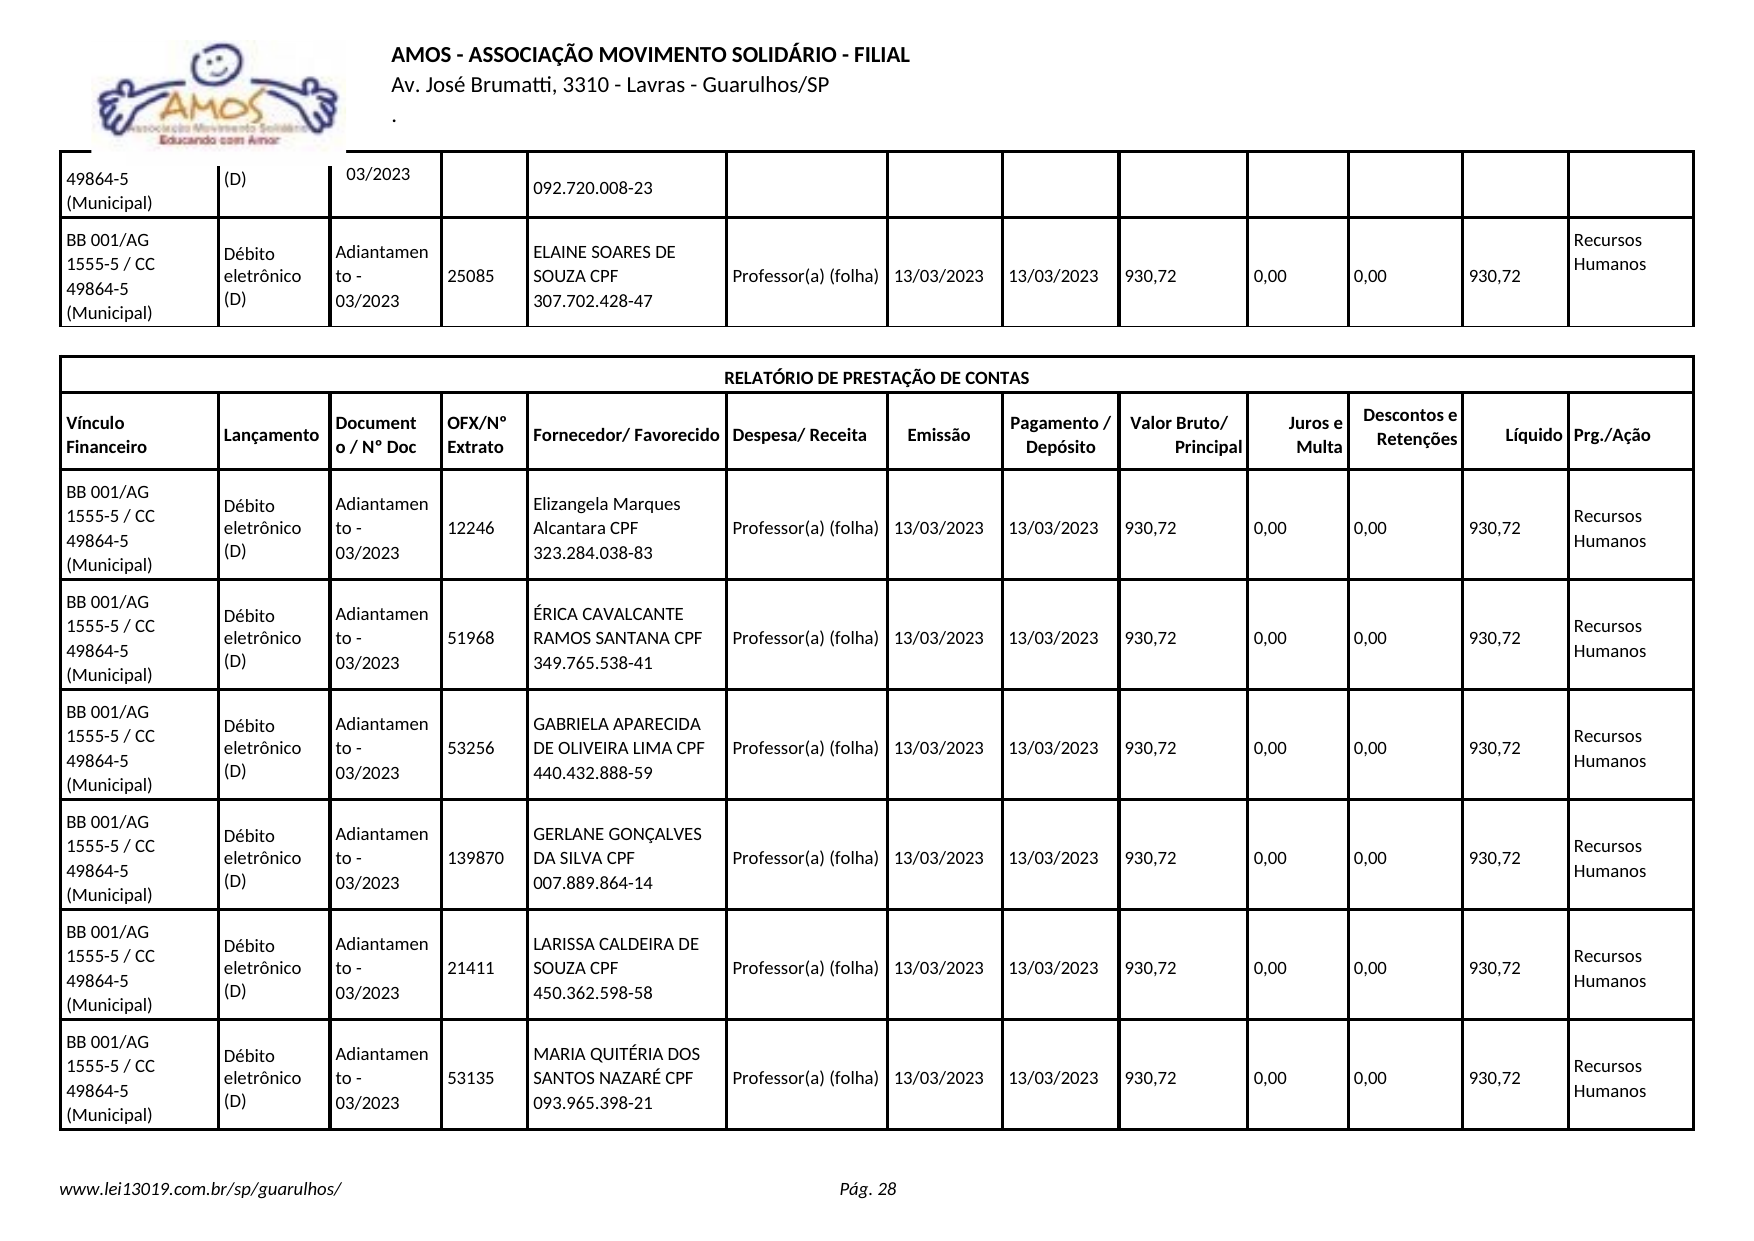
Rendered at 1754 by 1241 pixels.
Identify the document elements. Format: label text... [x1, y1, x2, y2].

table_cell 13/03/2023 [1004, 911, 1117, 1018]
table_cell Recursos Humanos [1570, 911, 1692, 1018]
table_cell 930,72 [1464, 1021, 1567, 1128]
table_cell Vínculo Financeiro [62, 394, 217, 468]
table_cell 0,00 [1350, 219, 1461, 326]
table_cell Professor(a) (folha) [728, 471, 886, 578]
table_cell 930,72 [1464, 801, 1567, 908]
table_cell 13/03/2023 [889, 219, 1001, 326]
table_cell LARISSA CALDEIRA DE SOUZA CPF 450.362.598-58 [529, 911, 725, 1018]
table_cell MARIA QUITÉRIA DOS SANTOS NAZARÉ CPF 093.965.398-21 [529, 1021, 725, 1128]
table_cell 13/03/2023 [889, 691, 1001, 798]
table_cell Débito eletrônico (D) [220, 219, 328, 326]
table_cell Débito eletrônico (D) [220, 801, 328, 908]
table_cell Adiantamen to - 03/2023 [332, 581, 440, 688]
table_cell 0,00 [1350, 1021, 1461, 1128]
table_cell 13/03/2023 [1004, 581, 1117, 688]
table_cell [443, 153, 526, 216]
table_cell Adiantamen to - 03/2023 [332, 219, 440, 326]
table_cell Lançamento [220, 394, 328, 468]
table_cell 0,00 [1249, 801, 1347, 908]
table_cell 930,72 [1121, 911, 1246, 1018]
table_cell 21411 [443, 911, 526, 1018]
table_cell BB 001/AG 1555-5 / CC 49864-5 (Municipal) [62, 1021, 217, 1128]
table_cell BB 001/AG 1555-5 / CC 49864-5 (Municipal) [62, 219, 217, 326]
table_cell Pagamento / Depósito [1004, 394, 1117, 468]
table_cell 12246 [443, 471, 526, 578]
table_cell Adiantamen to - 03/2023 [332, 1021, 440, 1128]
table_cell 930,72 [1121, 471, 1246, 578]
table_cell 25085 [443, 219, 526, 326]
table_cell 930,72 [1121, 219, 1246, 326]
table_cell 0,00 [1249, 581, 1347, 688]
table_cell 51968 [443, 581, 526, 688]
table_cell [1464, 153, 1567, 216]
table_cell GERLANE GONÇALVES DA SILVA CPF 007.889.864-14 [529, 801, 725, 908]
table_cell [889, 153, 1001, 216]
table_cell 13/03/2023 [1004, 801, 1117, 908]
table_cell 0,00 [1249, 1021, 1347, 1128]
table_cell 0,00 [1350, 581, 1461, 688]
table_cell OFX/Nº Extrato [443, 394, 526, 468]
table_cell 13/03/2023 [1004, 1021, 1117, 1128]
table_cell Juros e Multa [1249, 394, 1347, 468]
table_cell 0,00 [1350, 911, 1461, 1018]
table_cell [1004, 153, 1117, 216]
table_cell Débito eletrônico (D) [220, 691, 328, 798]
table_cell 930,72 [1121, 691, 1246, 798]
table_cell 0,00 [1350, 801, 1461, 908]
table_cell [1121, 153, 1246, 216]
table_cell Prg./Ação [1570, 394, 1692, 468]
table_cell 49864-5 (Municipal) [62, 153, 217, 216]
table_cell 930,72 [1464, 691, 1567, 798]
table_cell Recursos Humanos [1570, 801, 1692, 908]
table_cell 13/03/2023 [1004, 219, 1117, 326]
table_cell Adiantamen to - 03/2023 [332, 691, 440, 798]
table_cell 13/03/2023 [889, 911, 1001, 1018]
table_cell Valor Bruto/ Principal [1121, 394, 1246, 468]
table_cell 0,00 [1249, 219, 1347, 326]
table_cell Emissão [889, 394, 1001, 468]
table_cell 0,00 [1350, 471, 1461, 578]
table_cell Débito eletrônico (D) [220, 471, 328, 578]
table_cell Débito eletrônico (D) [220, 911, 328, 1018]
table_cell BB 001/AG 1555-5 / CC 49864-5 (Municipal) [62, 911, 217, 1018]
table_cell Recursos Humanos [1570, 1021, 1692, 1128]
table_cell Professor(a) (folha) [728, 911, 886, 1018]
table_cell BB 001/AG 1555-5 / CC 49864-5 (Municipal) [62, 801, 217, 908]
table_cell [1350, 153, 1461, 216]
table_header RELATÓRIO DE PRESTAÇÃO DE CONTAS [62, 358, 1692, 391]
table_cell BB 001/AG 1555-5 / CC 49864-5 (Municipal) [62, 691, 217, 798]
table_cell 139870 [443, 801, 526, 908]
table_cell Despesa/ Receita [728, 394, 886, 468]
table_cell Recursos Humanos [1570, 471, 1692, 578]
table_cell 53135 [443, 1021, 526, 1128]
table_cell Fornecedor/ Favorecido [529, 394, 725, 468]
table_cell Professor(a) (folha) [728, 1021, 886, 1128]
table_cell 930,72 [1464, 581, 1567, 688]
table_cell 0,00 [1249, 911, 1347, 1018]
table_cell Recursos Humanos [1570, 581, 1692, 688]
table_cell [1249, 153, 1347, 216]
table_cell GABRIELA APARECIDA DE OLIVEIRA LIMA CPF 440.432.888-59 [529, 691, 725, 798]
table_cell Recursos Humanos [1570, 691, 1692, 798]
table_cell 0,00 [1249, 471, 1347, 578]
table_cell 13/03/2023 [1004, 471, 1117, 578]
table_cell 13/03/2023 [889, 801, 1001, 908]
table_cell Adiantamen to - 03/2023 [332, 801, 440, 908]
table_cell Document o / Nº Doc [332, 394, 440, 468]
table_cell 13/03/2023 [889, 471, 1001, 578]
table_cell ELAINE SOARES DE SOUZA CPF 307.702.428-47 [529, 219, 725, 326]
table_cell 0,00 [1350, 691, 1461, 798]
table_cell 13/03/2023 [889, 1021, 1001, 1128]
table_cell 930,72 [1121, 581, 1246, 688]
table_cell 53256 [443, 691, 526, 798]
table_cell Descontos e Retenções [1350, 394, 1461, 468]
table_cell Débito eletrônico (D) [220, 1021, 328, 1128]
table_cell Professor(a) (folha) [728, 219, 886, 326]
table_cell 930,72 [1464, 219, 1567, 326]
table_cell ÉRICA CAVALCANTE RAMOS SANTANA CPF 349.765.538-41 [529, 581, 725, 688]
table_cell 13/03/2023 [889, 581, 1001, 688]
table_cell BB 001/AG 1555-5 / CC 49864-5 (Municipal) [62, 581, 217, 688]
table_cell Professor(a) (folha) [728, 691, 886, 798]
table_cell Recursos Humanos [1570, 219, 1692, 326]
table_cell - 03/2023 [332, 153, 440, 216]
table_cell (D) [220, 166, 328, 216]
table_cell BB 001/AG 1555-5 / CC 49864-5 (Municipal) [62, 471, 217, 578]
table_cell [1570, 153, 1692, 216]
table_cell Elizangela Marques Alcantara CPF 323.284.038-83 [529, 471, 725, 578]
table_cell 092.720.008-23 [529, 153, 725, 216]
table_cell [728, 153, 886, 216]
table_cell Professor(a) (folha) [728, 581, 886, 688]
table_cell Adiantamen to - 03/2023 [332, 911, 440, 1018]
table_cell 930,72 [1464, 911, 1567, 1018]
table_cell Adiantamen to - 03/2023 [332, 471, 440, 578]
table_cell 930,72 [1121, 801, 1246, 908]
table_cell Professor(a) (folha) [728, 801, 886, 908]
table_cell 930,72 [1464, 471, 1567, 578]
table_cell Líquido [1464, 394, 1567, 468]
table_cell 930,72 [1121, 1021, 1246, 1128]
table_cell Débito eletrônico (D) [220, 581, 328, 688]
table_cell 13/03/2023 [1004, 691, 1117, 798]
table_cell 0,00 [1249, 691, 1347, 798]
